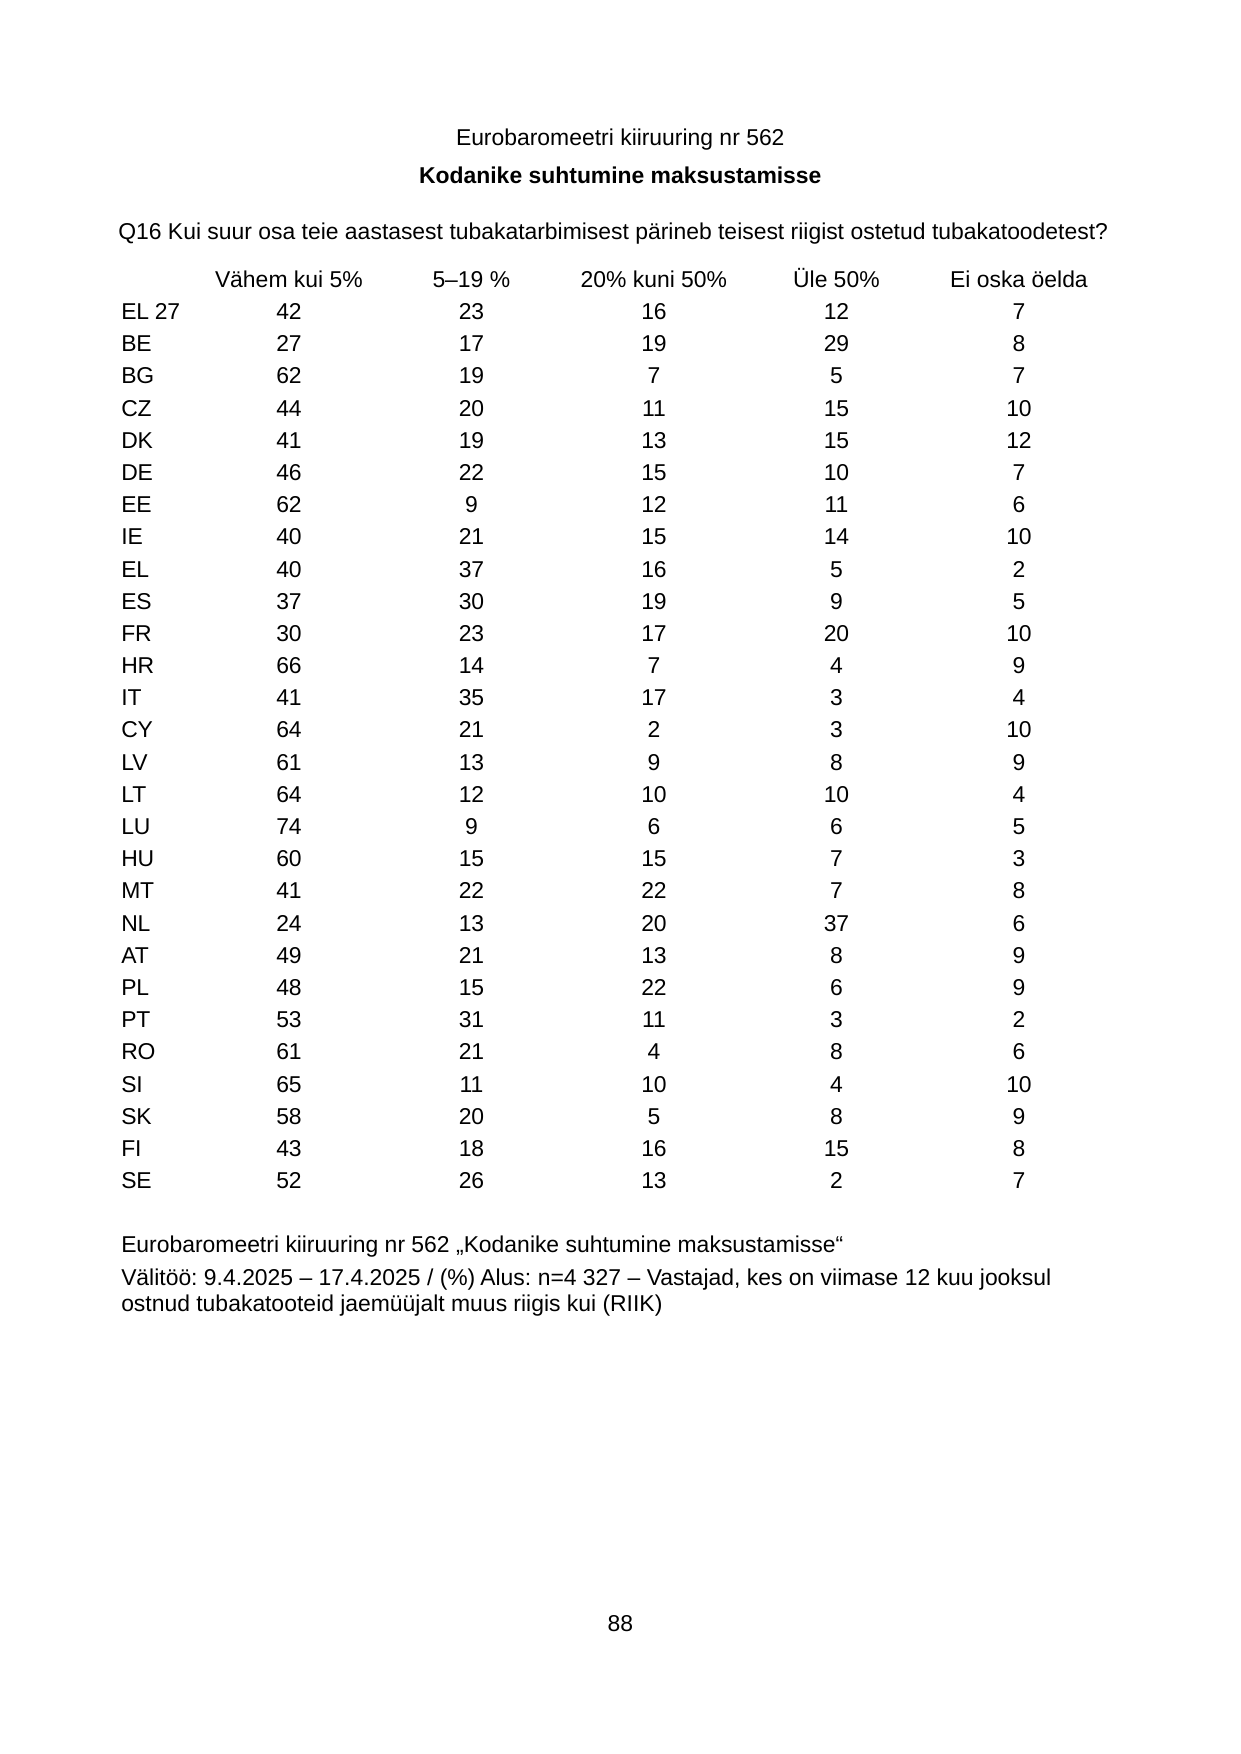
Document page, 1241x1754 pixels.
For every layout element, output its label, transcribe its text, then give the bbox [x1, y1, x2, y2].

table_cell 30 [198, 617, 380, 649]
table_cell 10 [563, 1068, 745, 1100]
table_cell 8 [928, 327, 1110, 359]
table_cell 15 [563, 456, 745, 488]
table_cell 9 [380, 810, 562, 842]
table_cell 3 [745, 714, 927, 746]
table_cell LU [118, 810, 197, 842]
table_cell 15 [380, 842, 562, 874]
table_cell 64 [198, 714, 380, 746]
table_cell 49 [198, 939, 380, 971]
table_cell 62 [198, 360, 380, 392]
table_cell 20 [745, 617, 927, 649]
table_cell Eurobaromeetri kiiruuring nr 562 „Kodanike suhtumine maksustamisse“ [118, 1229, 1110, 1261]
table_cell 61 [198, 1035, 380, 1068]
table_cell 27 [198, 327, 380, 359]
table_cell 4 [928, 681, 1110, 713]
table_cell RO [118, 1035, 197, 1068]
table_cell 53 [198, 1003, 380, 1035]
table_cell 5 [745, 360, 927, 392]
table_cell 31 [380, 1003, 562, 1035]
table_cell 52 [198, 1164, 380, 1196]
table_cell 11 [745, 488, 927, 520]
table_cell 42 [198, 295, 380, 327]
table_cell 5 [745, 553, 927, 585]
table_cell 8 [745, 939, 927, 971]
table_cell 16 [563, 553, 745, 585]
table_cell 3 [745, 1003, 927, 1035]
table_cell 22 [563, 971, 745, 1003]
text Q16 Kui suur osa teie aastasest tubakatarbimisest pärineb teisest riigist ostetud tubakatoodetest? [118, 218, 1122, 244]
table_cell 37 [745, 907, 927, 939]
table_cell 11 [563, 392, 745, 424]
table_cell 7 [928, 1164, 1110, 1196]
table_cell 16 [563, 295, 745, 327]
table_cell 10 [928, 1068, 1110, 1100]
table_cell 7 [928, 456, 1110, 488]
table_cell 13 [380, 746, 562, 778]
table_cell 7 [745, 875, 927, 907]
table_cell 4 [928, 778, 1110, 810]
table_cell 12 [928, 424, 1110, 456]
table_cell 19 [563, 585, 745, 617]
table_cell 7 [928, 295, 1110, 327]
table_cell 4 [563, 1035, 745, 1068]
table_cell 9 [380, 488, 562, 520]
table_cell 12 [563, 488, 745, 520]
table_cell 6 [745, 810, 927, 842]
table_cell HU [118, 842, 197, 874]
table_cell CZ [118, 392, 197, 424]
table_cell [745, 1196, 927, 1228]
table_cell 6 [745, 971, 927, 1003]
table_cell 11 [563, 1003, 745, 1035]
table_cell BG [118, 360, 197, 392]
table_cell 3 [928, 842, 1110, 874]
table_cell 2 [745, 1164, 927, 1196]
table_cell 44 [198, 392, 380, 424]
table_cell 60 [198, 842, 380, 874]
table_cell 5 [928, 810, 1110, 842]
table_cell 8 [928, 875, 1110, 907]
table_cell 62 [198, 488, 380, 520]
table_cell FR [118, 617, 197, 649]
table_cell NL [118, 907, 197, 939]
table_cell FI [118, 1132, 197, 1164]
table_cell 10 [928, 714, 1110, 746]
table_cell SI [118, 1068, 197, 1100]
table_cell 37 [198, 585, 380, 617]
table_cell 13 [380, 907, 562, 939]
table_cell 10 [928, 392, 1110, 424]
table_cell 15 [745, 392, 927, 424]
table_cell 26 [380, 1164, 562, 1196]
table_cell 9 [563, 746, 745, 778]
table_cell 22 [380, 875, 562, 907]
table_cell 17 [380, 327, 562, 359]
table_cell 6 [928, 907, 1110, 939]
table_cell 66 [198, 649, 380, 681]
table_cell 40 [198, 553, 380, 585]
table_cell 14 [380, 649, 562, 681]
table_cell 4 [745, 1068, 927, 1100]
table_cell IE [118, 520, 197, 553]
table_cell 14 [745, 520, 927, 553]
table_cell BE [118, 327, 197, 359]
table_cell 10 [745, 778, 927, 810]
table_cell 15 [380, 971, 562, 1003]
table_cell 20 [380, 392, 562, 424]
table_header [118, 263, 197, 295]
table_cell 21 [380, 714, 562, 746]
table_cell AT [118, 939, 197, 971]
table_cell 74 [198, 810, 380, 842]
table_cell LV [118, 746, 197, 778]
table_cell 21 [380, 1035, 562, 1068]
table_cell EE [118, 488, 197, 520]
table_cell 8 [745, 746, 927, 778]
table_cell ES [118, 585, 197, 617]
table_cell 46 [198, 456, 380, 488]
table_cell 10 [745, 456, 927, 488]
table_cell CY [118, 714, 197, 746]
table_cell 21 [380, 939, 562, 971]
table_cell 8 [745, 1035, 927, 1068]
table_cell 2 [928, 553, 1110, 585]
table_cell 6 [928, 488, 1110, 520]
table_cell [198, 1196, 380, 1228]
table_cell 2 [563, 714, 745, 746]
table_cell PT [118, 1003, 197, 1035]
table_cell 3 [745, 681, 927, 713]
table_cell 11 [380, 1068, 562, 1100]
table_cell 13 [563, 939, 745, 971]
table_cell 20 [380, 1100, 562, 1132]
table_cell 15 [745, 424, 927, 456]
table_cell 24 [198, 907, 380, 939]
table_cell 40 [198, 520, 380, 553]
table_cell 41 [198, 875, 380, 907]
table_cell [928, 1196, 1110, 1228]
table_cell 6 [928, 1035, 1110, 1068]
table_cell LT [118, 778, 197, 810]
table_cell 9 [928, 939, 1110, 971]
table_cell 9 [745, 585, 927, 617]
table_cell 7 [928, 360, 1110, 392]
table_header 5–19 % [380, 263, 562, 295]
table_cell 30 [380, 585, 562, 617]
table_cell SK [118, 1100, 197, 1132]
table_cell 65 [198, 1068, 380, 1100]
table_cell 9 [928, 971, 1110, 1003]
table_cell 4 [745, 649, 927, 681]
table_cell 5 [563, 1100, 745, 1132]
table_cell 35 [380, 681, 562, 713]
table_cell 41 [198, 424, 380, 456]
table_cell 15 [563, 520, 745, 553]
table_cell DK [118, 424, 197, 456]
table_cell 10 [928, 617, 1110, 649]
table_header Ei oska öelda [928, 263, 1110, 295]
table_cell 2 [928, 1003, 1110, 1035]
table_cell 20 [563, 907, 745, 939]
table_cell 16 [563, 1132, 745, 1164]
table_cell 13 [563, 424, 745, 456]
table_header Vähem kui 5% [198, 263, 380, 295]
table_cell 9 [928, 649, 1110, 681]
table_header Üle 50% [745, 263, 927, 295]
table_cell 17 [563, 681, 745, 713]
table_cell [563, 1196, 745, 1228]
table_cell MT [118, 875, 197, 907]
table_cell 48 [198, 971, 380, 1003]
table_cell [118, 1196, 197, 1228]
table_cell 64 [198, 778, 380, 810]
table_cell 12 [380, 778, 562, 810]
table_header 20% kuni 50% [563, 263, 745, 295]
table_cell DE [118, 456, 197, 488]
table_cell 10 [563, 778, 745, 810]
table_cell 7 [745, 842, 927, 874]
table_cell 22 [380, 456, 562, 488]
table_cell 9 [928, 1100, 1110, 1132]
table_cell 8 [745, 1100, 927, 1132]
table_cell 19 [380, 360, 562, 392]
table_cell 22 [563, 875, 745, 907]
table_cell 23 [380, 617, 562, 649]
table_cell 41 [198, 681, 380, 713]
table_cell SE [118, 1164, 197, 1196]
table_cell [380, 1196, 562, 1228]
table_cell EL 27 [118, 295, 197, 327]
table_cell EL [118, 553, 197, 585]
table_cell 15 [745, 1132, 927, 1164]
table_cell Välitöö: 9.4.2025 – 17.4.2025 / (%) Alus: n=4 327 – Vastajad, kes on viimase 12 kuu jooksul ostnud tubakatooteid jaemüüjalt muus riigis kui (RIIK) [118, 1261, 1110, 1319]
table_cell 61 [198, 746, 380, 778]
table_cell 7 [563, 360, 745, 392]
table_cell 37 [380, 553, 562, 585]
table_cell 21 [380, 520, 562, 553]
table_cell 9 [928, 746, 1110, 778]
table_cell HR [118, 649, 197, 681]
table_cell 15 [563, 842, 745, 874]
table_cell 29 [745, 327, 927, 359]
table_cell 43 [198, 1132, 380, 1164]
table_cell 12 [745, 295, 927, 327]
table_cell 18 [380, 1132, 562, 1164]
table_cell 6 [563, 810, 745, 842]
table_cell 7 [563, 649, 745, 681]
table_cell 23 [380, 295, 562, 327]
table_cell 19 [380, 424, 562, 456]
table_cell IT [118, 681, 197, 713]
table_cell 5 [928, 585, 1110, 617]
table_cell 58 [198, 1100, 380, 1132]
table_cell 8 [928, 1132, 1110, 1164]
table_cell 17 [563, 617, 745, 649]
table_cell PL [118, 971, 197, 1003]
table_cell 10 [928, 520, 1110, 553]
table_cell 13 [563, 1164, 745, 1196]
table_cell 19 [563, 327, 745, 359]
